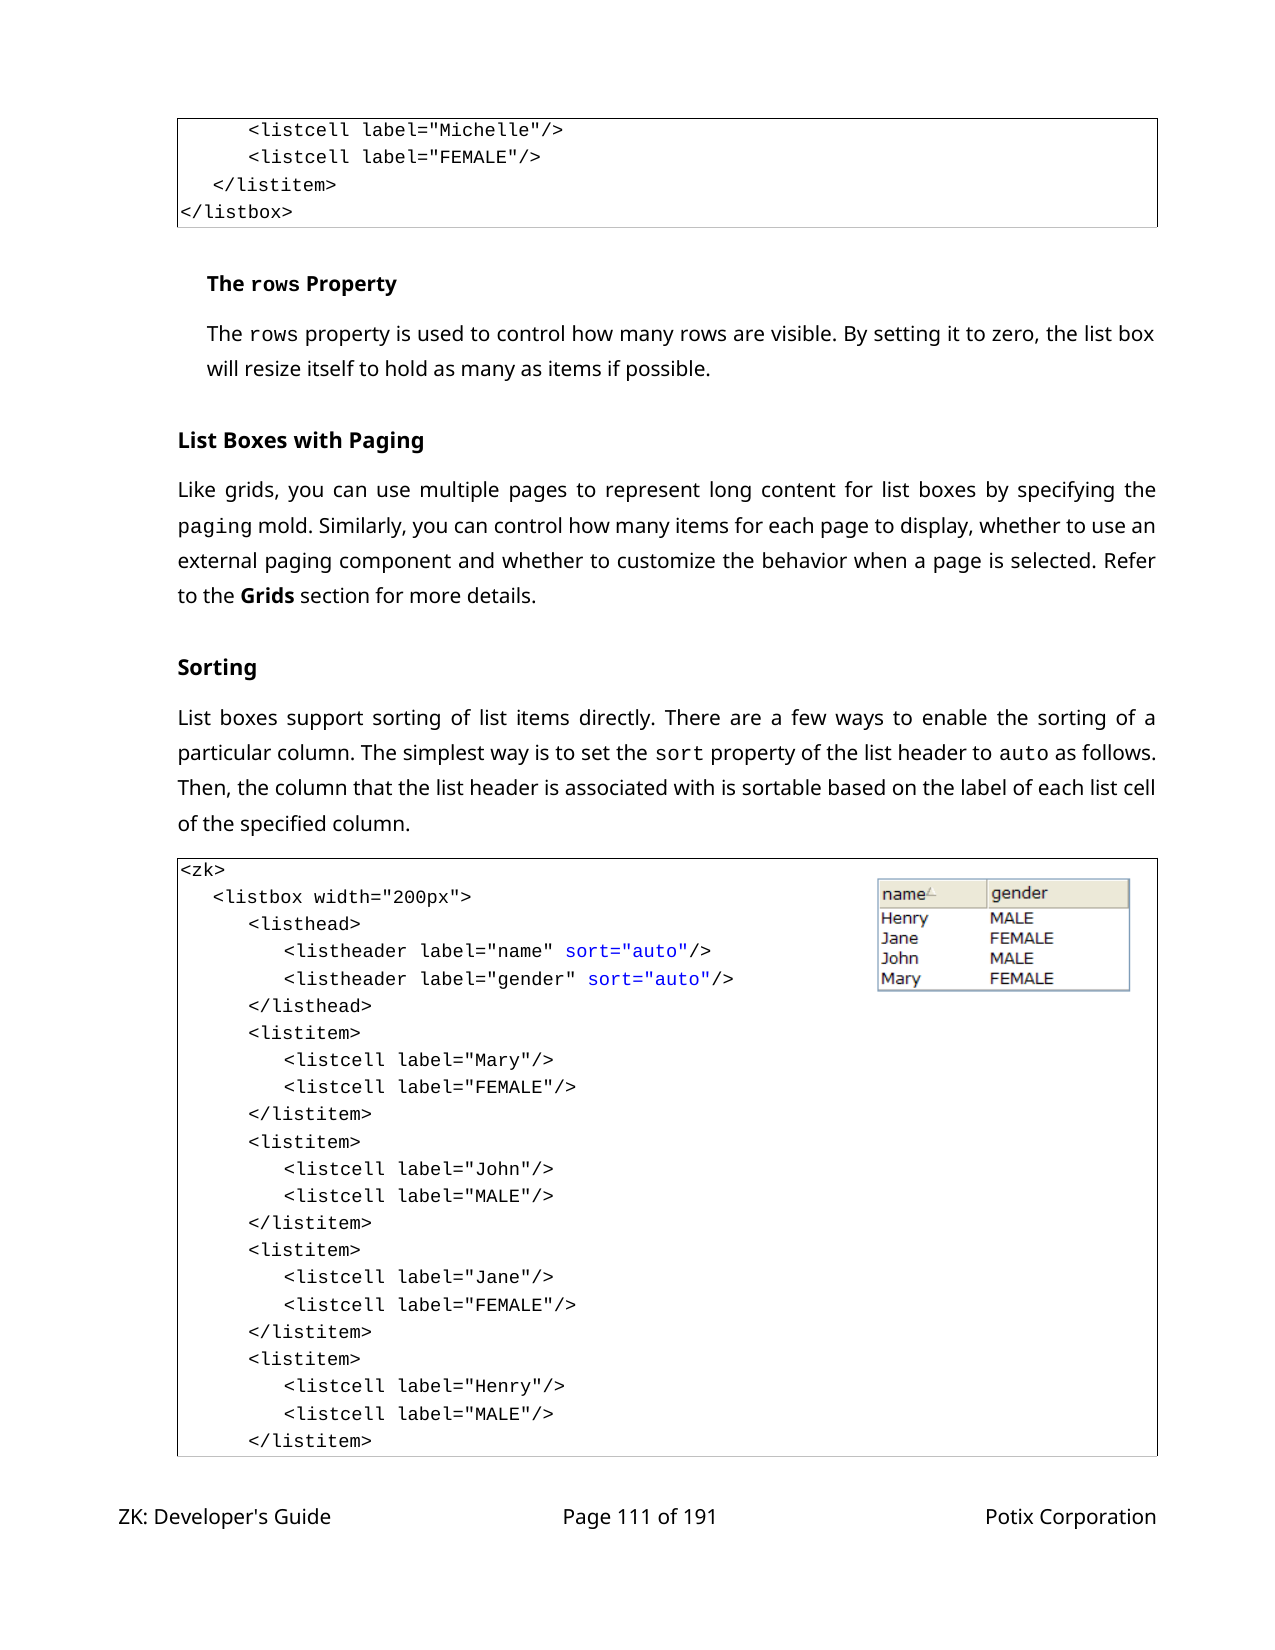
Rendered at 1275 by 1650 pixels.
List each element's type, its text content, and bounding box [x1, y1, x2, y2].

text <listcell label="Michelle"/> [178, 119, 1157, 142]
text </listitem> [178, 172, 1157, 197]
text <listcell label="FEMALE"/> [178, 1075, 1157, 1099]
text <zk> [178, 859, 1157, 882]
text <listheader label="gender" sort="auto"/> [178, 966, 875, 991]
text Like grids, you can use multiple pages to represent long content for list boxes by specifying the paging mold. Similarly, you can control how many items for each page to display, whether to use an external paging component and whether to customize the behavior when a page is selected. Refer to the Grids section for more details. [177, 476, 1157, 610]
text </listhead> [178, 993, 1157, 1018]
text <listitem> [178, 1347, 1157, 1371]
text <listcell label="MALE"/> [178, 1184, 1157, 1208]
text [1134, 912, 1157, 936]
text <listcell label="Mary"/> [178, 1048, 1157, 1072]
text <listitem> [178, 1021, 1157, 1045]
text List boxes support sorting of list items directly. There are a few ways to enable the sorting of a particular column. The simplest way is to set the sort property of the list header to auto as follows. Then, the column that the list header is associated with is sortable based on the label of each list cell of the specified column. [177, 703, 1157, 837]
text </listitem> [178, 1428, 1157, 1456]
text <listitem> [178, 1238, 1157, 1262]
subtitle The rows Property [207, 269, 1157, 298]
text <listcell label="MALE"/> [178, 1401, 1157, 1426]
text <listhead> [178, 912, 875, 936]
subtitle List Boxes with Paging [177, 425, 1157, 455]
text </listitem> [178, 1102, 1157, 1127]
text <listcell label="John"/> [178, 1157, 1157, 1181]
text [1134, 885, 1157, 909]
text <listbox width="200px"> [178, 885, 875, 909]
subtitle Sorting [177, 652, 1157, 682]
text <listitem> [178, 1129, 1157, 1154]
text <listcell label="Henry"/> [178, 1374, 1157, 1398]
text The rows property is used to control how many rows are visible. By setting it to zero, the list box will resize itself to hold as many as items if possible. [207, 319, 1157, 382]
picture [875, 876, 1134, 993]
text </listbox> [178, 200, 1157, 227]
text <listheader label="name" sort="auto"/> [178, 939, 875, 963]
text <listcell label="FEMALE"/> [178, 1293, 1157, 1317]
text <listcell label="Jane"/> [178, 1265, 1157, 1290]
text </listitem> [178, 1211, 1157, 1235]
text <listcell label="FEMALE"/> [178, 145, 1157, 169]
text </listitem> [178, 1320, 1157, 1344]
